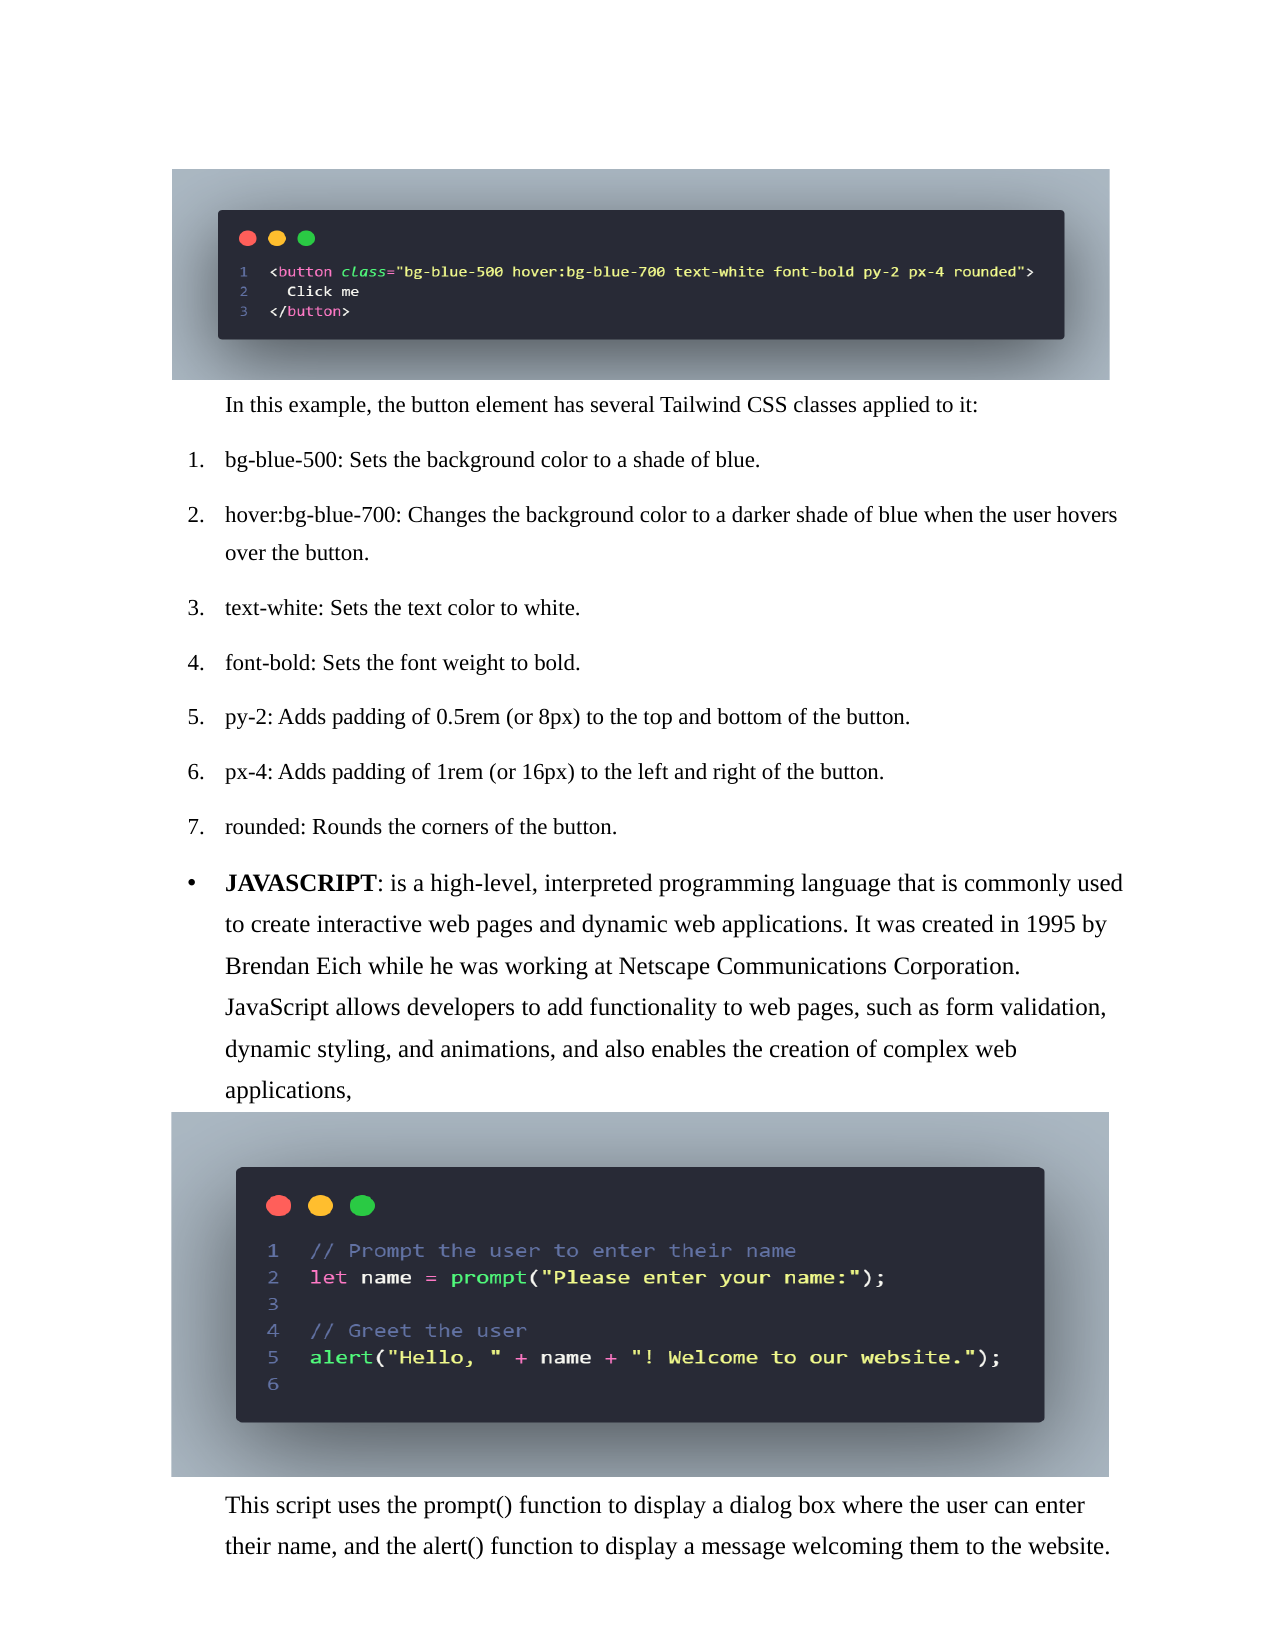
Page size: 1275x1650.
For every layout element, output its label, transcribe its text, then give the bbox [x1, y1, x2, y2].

list This script uses the prompt() function to display a dialog box where the user can enter their name, and the alert() function to display a message welcoming them to the website. [187, 1477, 1125, 1560]
list JAVASCRIPT: is a high-level, interpreted programming language that is commonly used to create interactive web pages and dynamic web applications. It was created in 1995 by Brendan Eich while he was working at Netscape Communications Corporation. JavaScript allows developers to add functionality to web pages, such as form validation, dynamic styling, and animations, and also enables the creation of complex web applications, [187, 869, 1125, 1104]
picture [171, 1112, 1109, 1477]
list hover:bg-blue-700: Changes the background color to a darker shade of blue when the user hovers over the button. [187, 502, 1125, 565]
list text-white: Sets the text color to white. [187, 595, 1125, 620]
list rounded: Rounds the corners of the button. [187, 814, 1125, 839]
list px-4: Adds padding of 1rem (or 16px) to the left and right of the button. [187, 759, 1125, 784]
list bg-blue-500: Sets the background color to a shade of blue. [187, 447, 1125, 472]
picture [172, 169, 1110, 380]
list font-bold: Sets the font weight to bold. [187, 649, 1125, 675]
list In this example, the button element has several Tailwind CSS classes applied to it: [187, 149, 1125, 418]
list py-2: Adds padding of 0.5rem (or 8px) to the top and bottom of the button. [187, 704, 1125, 730]
